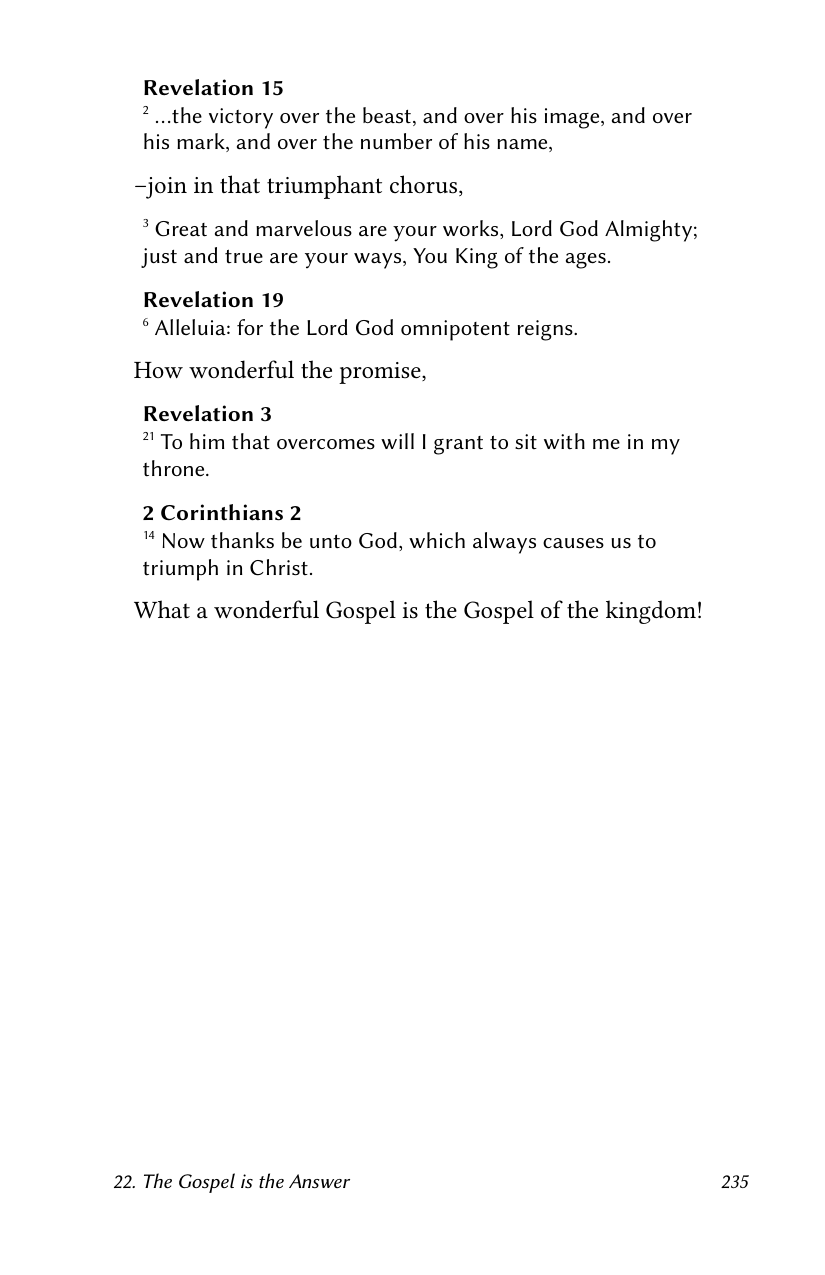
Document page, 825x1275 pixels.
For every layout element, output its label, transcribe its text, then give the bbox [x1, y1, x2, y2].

text 6 Alleluia: for the Lord God omnipotent reigns. [142, 315, 720, 341]
text 2 ...the victory over the beast, and over his image, and over his mark, and over the number of his name, [142, 103, 720, 155]
text 21 To him that overcomes will I grant to sit with me in my throne. [142, 429, 720, 482]
text What a wonderful Gospel is the Gospel of the kingdom! [112, 596, 750, 624]
text Revelation 19 [142, 287, 750, 313]
text 14 Now thanks be unto God, which always causes us to triumph in Christ. [142, 528, 720, 581]
text –join in that triumphant chorus, [112, 171, 750, 199]
text 3 Great and marvelous are your works, Lord God Almighty; just and true are your ways, You King of the ages. [142, 216, 720, 269]
text 2 Corinthians 2 [142, 500, 750, 526]
text Revelation 3 [142, 401, 750, 427]
text How wonderful the promise, [112, 356, 750, 385]
text Revelation 15 [142, 75, 750, 101]
